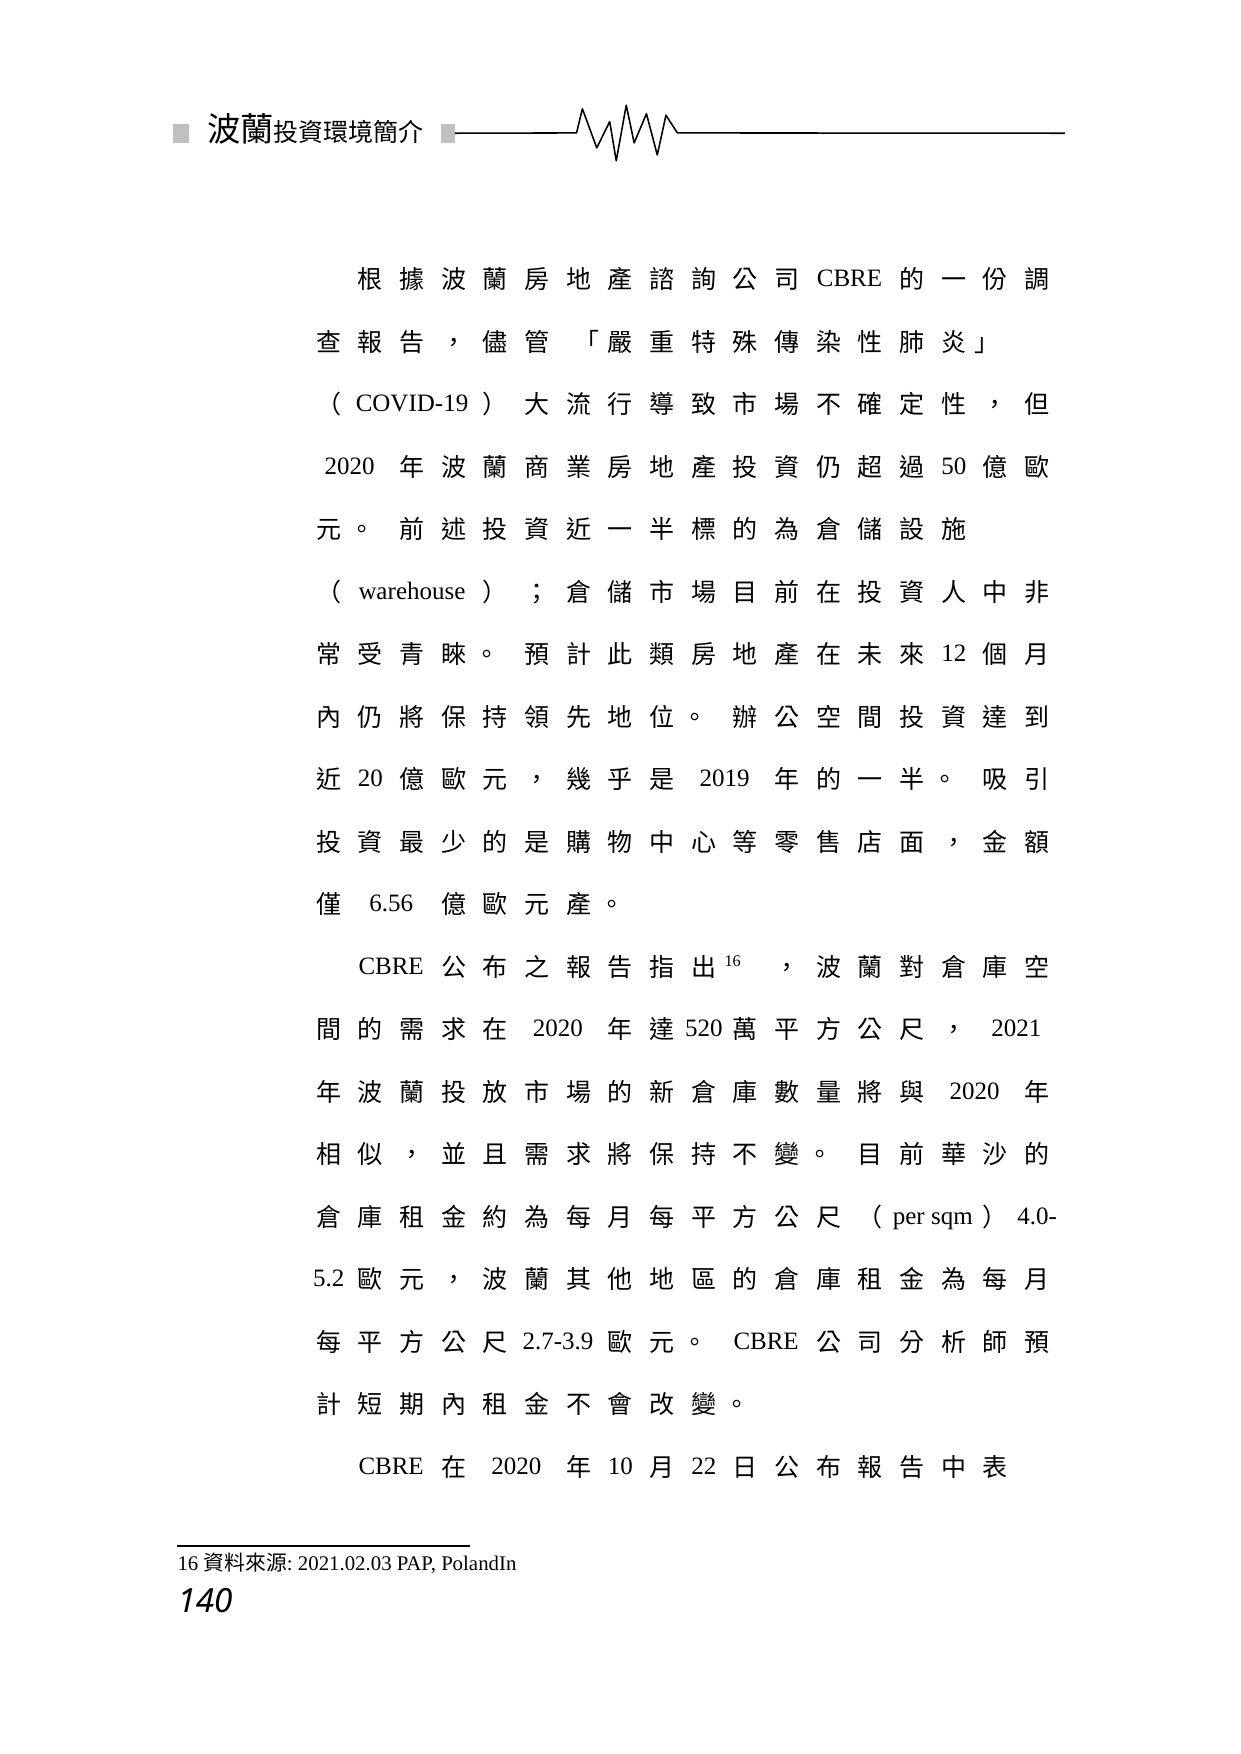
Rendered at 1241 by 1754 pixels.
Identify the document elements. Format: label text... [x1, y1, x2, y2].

text CBRE公布之報告指出，波蘭對倉庫空間的需求在2020年達520萬平方公尺，2021年波蘭投放市場的新倉庫數量將與2020年相似，並且需求將保持不變。目前華沙的倉庫租金約為每月每平方公尺（per sqm）4.0-5.2歐元，波蘭其他地區的倉庫租金為每月每平方公尺2.7-3.9歐元。CBRE公司分析師預計短期內租金不會改變。 [281, 924, 1058, 1424]
text CBRE在2020年10月22日公布報告中表 [281, 1424, 1058, 1486]
text 根據波蘭房地產諮詢公司CBRE的一份調查報告，儘管「嚴重特殊傳染性肺炎」（COVID-19）大流行導致市場不確定性，但2020年波蘭商業房地產投資仍超過50億歐元。前述投資近一半標的為倉儲設施（warehouse）；倉儲市場目前在投資人中非常受青睞。預計此類房地產在未來12個月內仍將保持領先地位。辦公空間投資達到近20億歐元，幾乎是2019年的一半。吸引投資最少的是購物中心等零售店面，金額僅6.56億歐元產。 [281, 236, 1058, 924]
text 資料來源: 2021.02.03 PAP, PolandIn [177, 1547, 1063, 1577]
